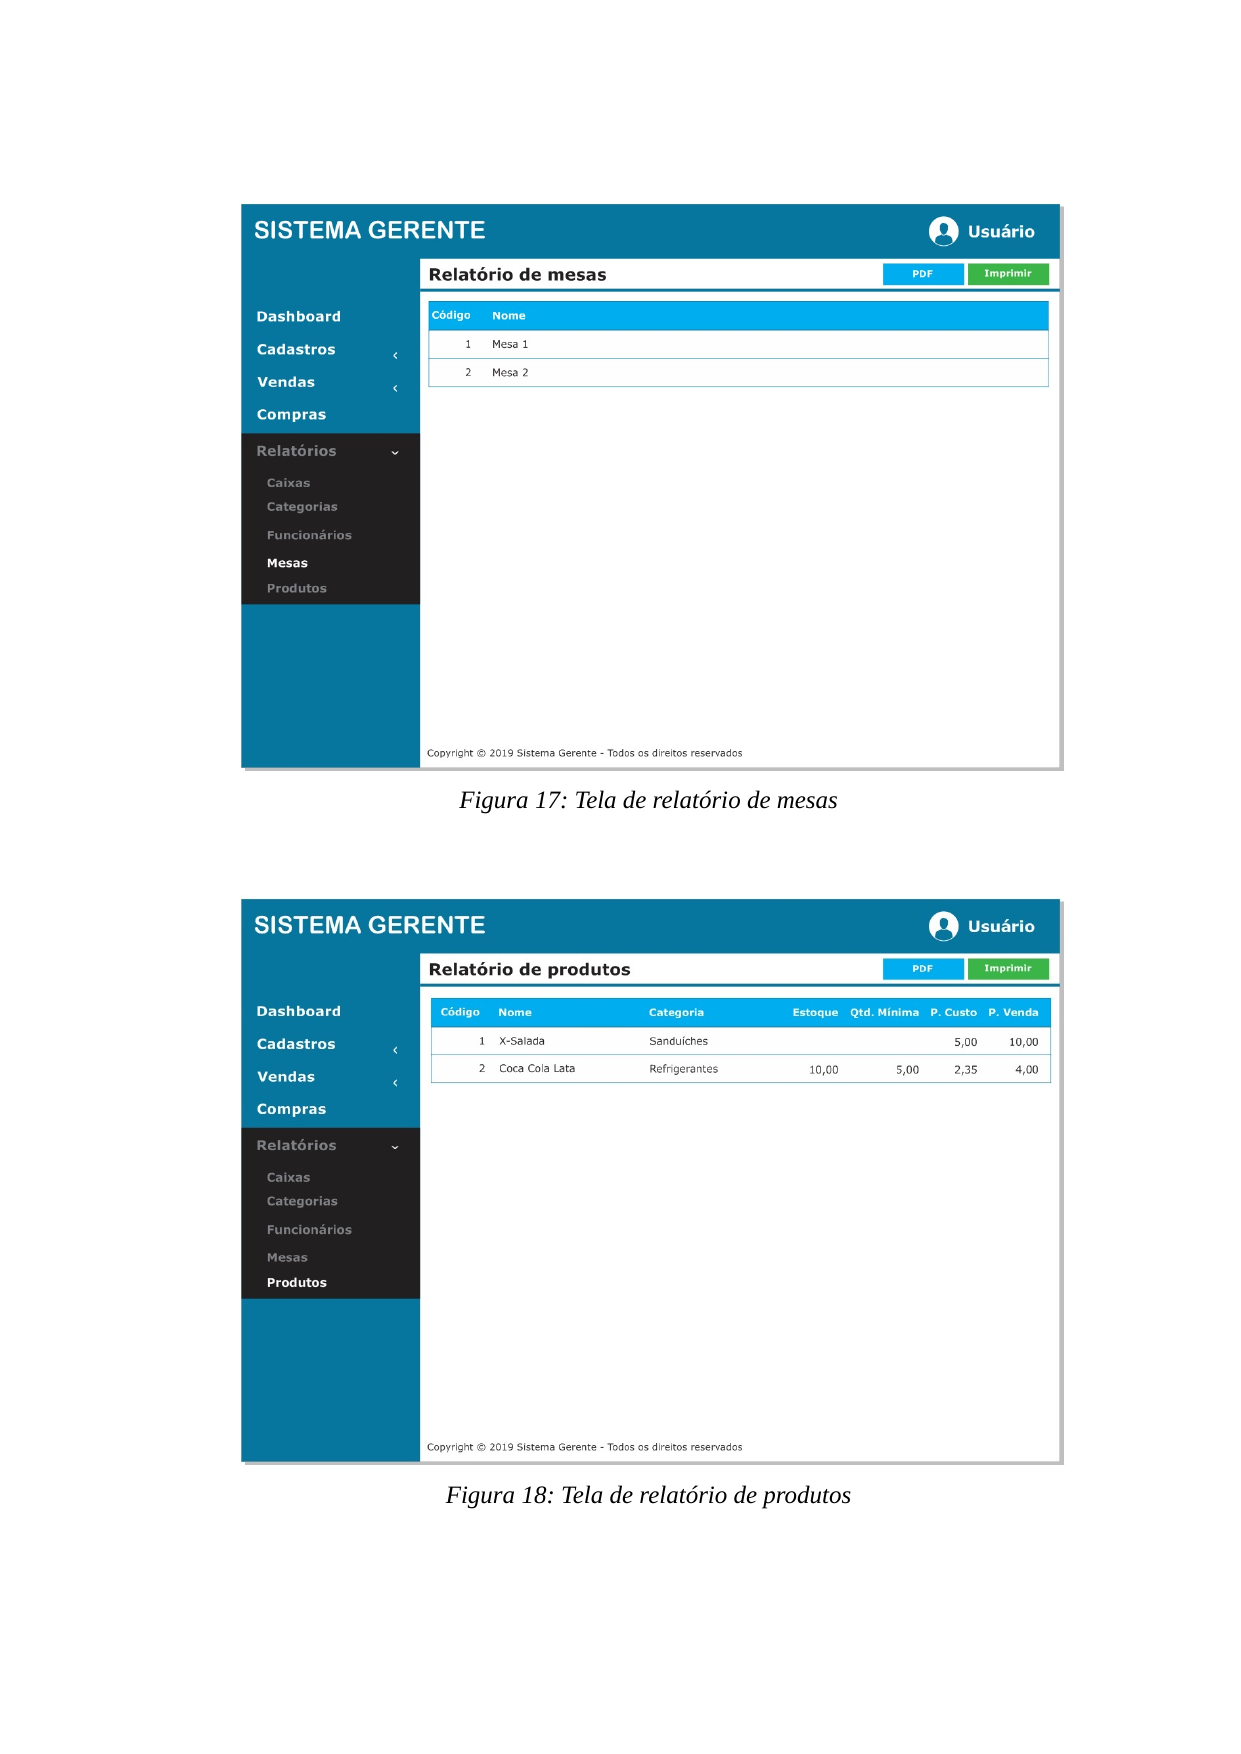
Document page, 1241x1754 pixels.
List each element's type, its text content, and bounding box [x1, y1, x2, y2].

text Figura 17: Tela de relatório de mesas [177, 781, 1122, 814]
picture [177, 189, 1123, 781]
picture [177, 884, 1123, 1475]
text Figura 18: Tela de relatório de produtos [177, 1475, 1122, 1509]
